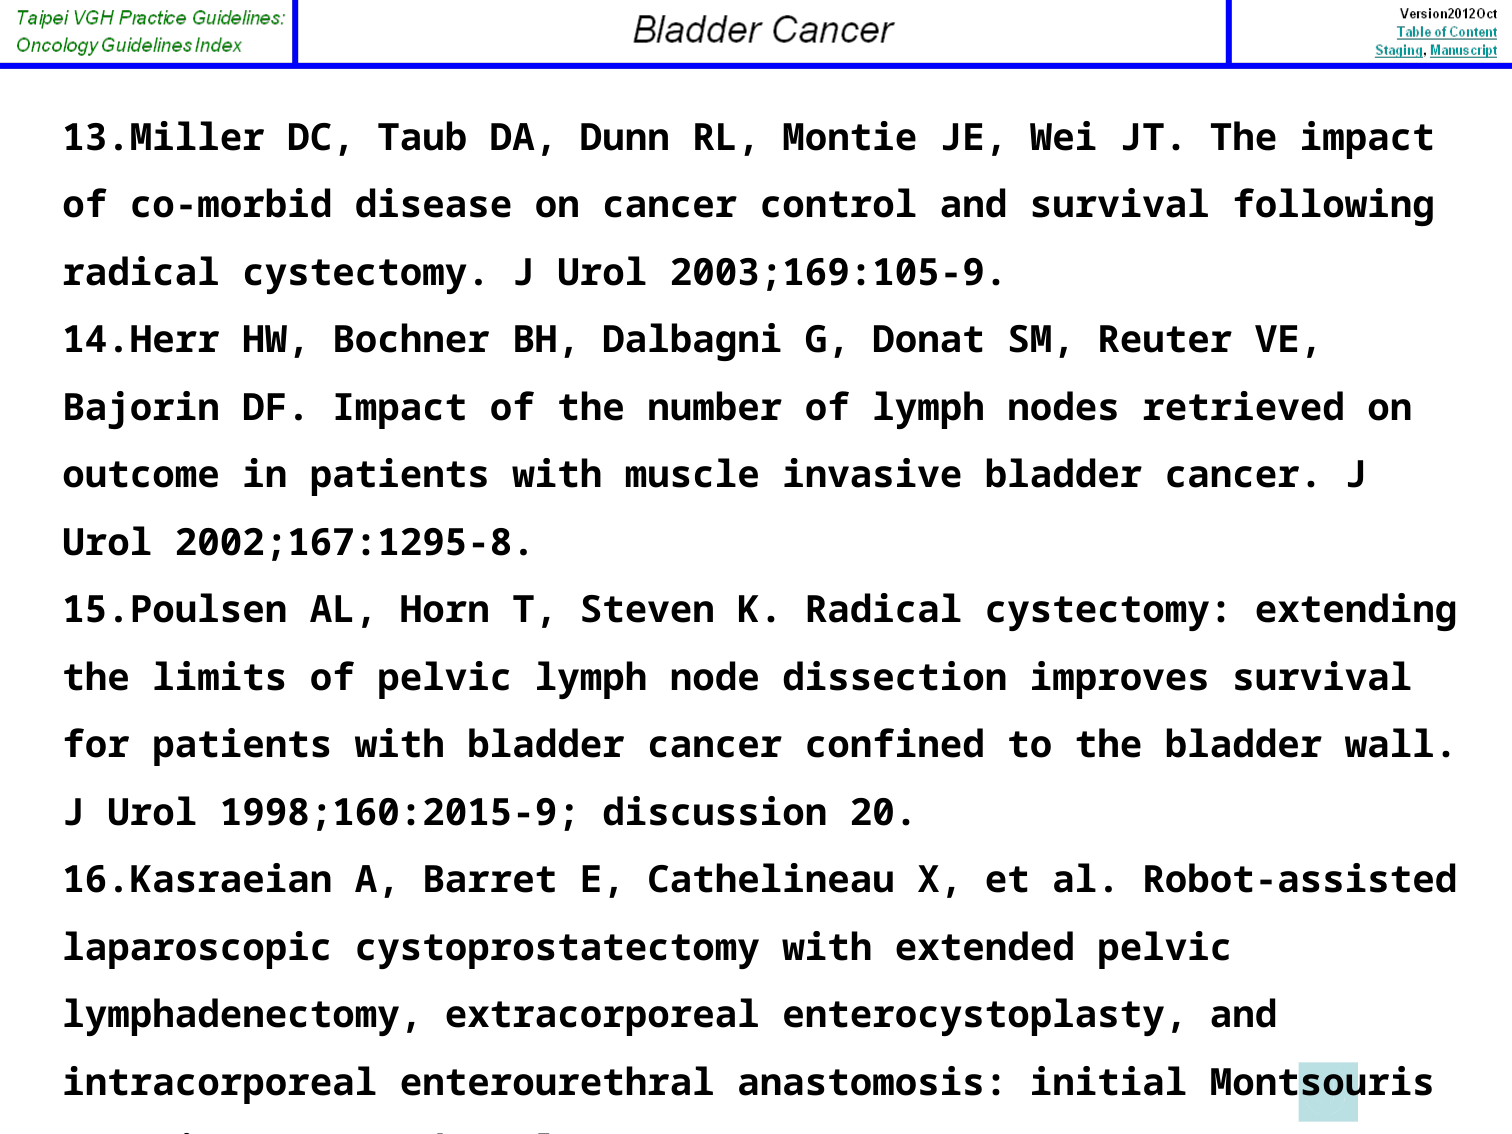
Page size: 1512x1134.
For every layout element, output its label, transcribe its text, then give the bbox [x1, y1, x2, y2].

title 13.Miller DC, Taub DA, Dunn RL, Montie JE, Wei JT. The impact of co-morbid disease on cancer control and survival following radical cystectomy. J Urol 2003;169:105-9. 14.Herr HW, Bochner BH, Dalbagni G, Donat SM, Reuter VE, Bajorin DF. Impact of the number of lymph nodes retrieved on outcome in patients with muscle invasive bladder cancer. J Urol 2002;167:1295-8. 15.Poulsen AL, Horn T, Steven K. Radical cystectomy: extending the limits of pelvic lymph node dissection improves survival for patients with bladder cancer confined to the bladder wall. J Urol 1998;160:2015-9; discussion 20. 16.Kasraeian A, Barret E, Cathelineau X, et al. Robot-assisted laparoscopic cystoprostatectomy with extended pelvic lymphadenectomy, extracorporeal enterocystoplasty, and intracorporeal enterourethral anastomosis: initial Montsouris experience. J Endourol 2010;24:409-13. [47, 82, 1477, 1087]
